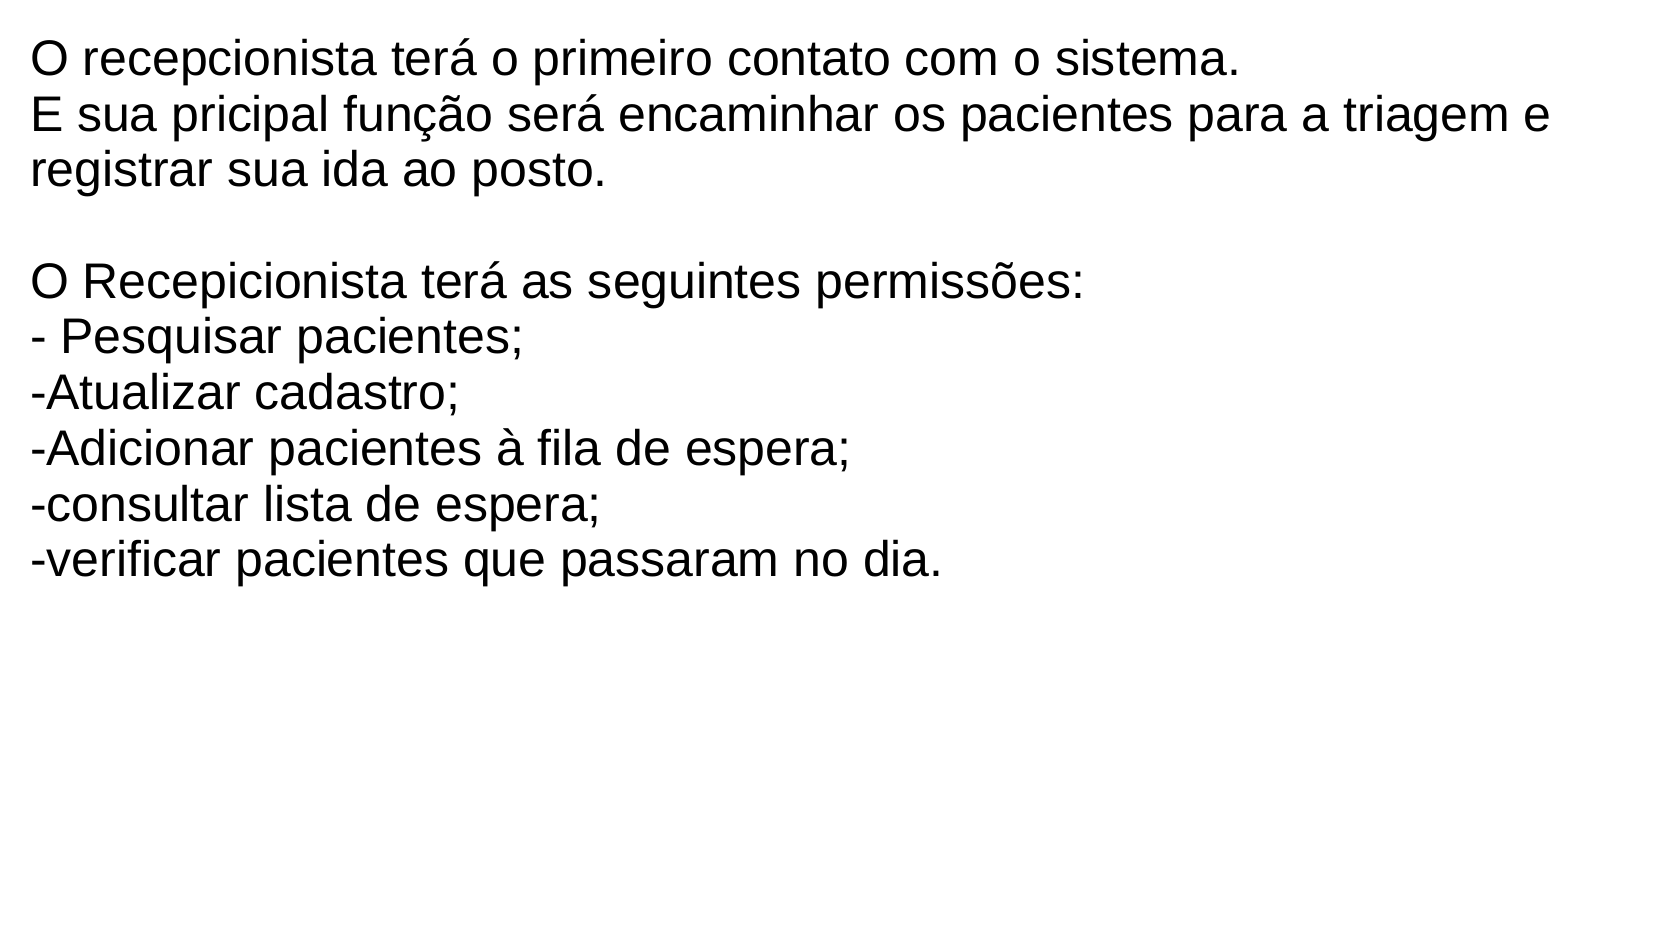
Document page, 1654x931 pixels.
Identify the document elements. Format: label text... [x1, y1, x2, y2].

subtitle O recepcionista terá o primeiro contato com o sistema. E sua pricipal função será encaminhar os pacientes para a triagem e registrar sua ida ao posto. O Recepicionista terá as seguintes permissões: - Pesquisar pacientes; -Atualizar cadastro; -Adicionar pacientes à fila de espera; -consultar lista de espera; -verificar pacientes que passaram no dia. [30, 30, 1654, 931]
